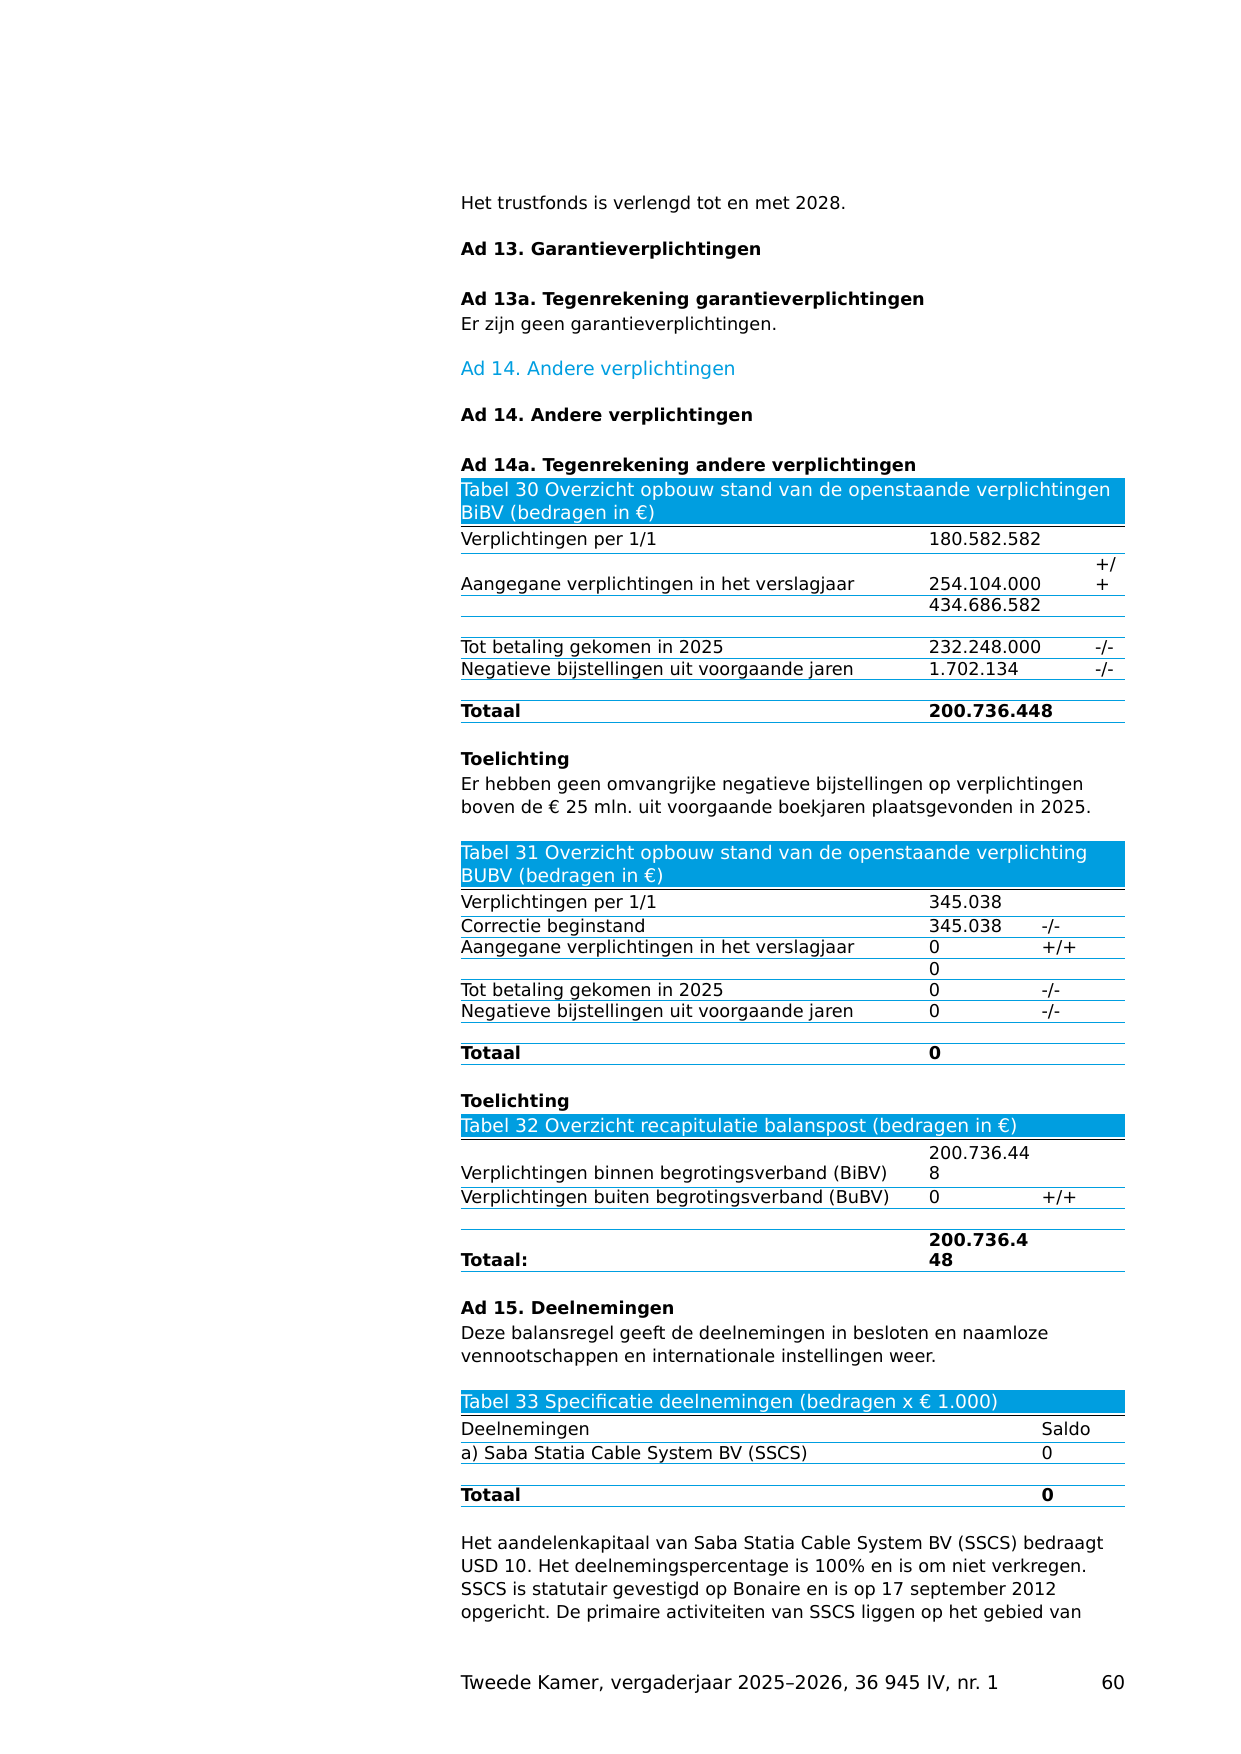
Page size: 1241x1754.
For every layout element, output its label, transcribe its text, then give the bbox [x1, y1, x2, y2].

table_cell [1039, 1023, 1125, 1043]
table_cell [461, 1209, 926, 1229]
table_cell Saldo [1039, 1416, 1125, 1442]
text Toelichting [461, 1089, 1125, 1112]
table_cell 0 [1039, 1443, 1125, 1463]
table_cell 345.038 [926, 917, 1038, 937]
text Er hebben geen omvangrĳke negatieve bĳstellingen op verplichtingen boven de € 25 mln. uit voorgaande boekjaren plaatsgevonden in 2025. [461, 772, 1125, 818]
table_cell Verplichtingen binnen begrotingsverband (BiBV) [461, 1140, 926, 1187]
table_cell 232.248.000 [926, 638, 1092, 658]
text Het aandelenkapitaal van Saba Statia Cable System BV (SSCS) bedraagt USD 10. Het deelnemingspercentage is 100% en is om niet verkregen. SSCS is statutair gevestigd op Bonaire en is op 17 september 2012 opgericht. De primaire activiteiten van SSCS liggen op het gebied van [461, 1531, 1125, 1623]
table_cell [1092, 596, 1125, 616]
table_cell -/- [1039, 980, 1125, 1000]
text Het trustfonds is verlengd tot en met 2028. [461, 191, 1125, 214]
table_cell [1039, 1209, 1125, 1229]
table_cell [461, 1023, 926, 1043]
table_cell [461, 1464, 1038, 1484]
table_cell [461, 680, 926, 700]
table_cell 0 [926, 1044, 1038, 1064]
table_cell 1.702.134 [926, 659, 1092, 679]
table_cell Verplichtingen per 1/1 [461, 527, 926, 553]
text Deze balansregel geeft de deelnemingen in besloten en naamloze vennootschappen en internationale instellingen weer. [461, 1321, 1125, 1367]
table_cell Aangegane verplichtingen in het verslagjaar [461, 938, 926, 958]
table_cell 0 [926, 1001, 1038, 1021]
table_cell [461, 959, 926, 979]
table_cell [461, 617, 926, 637]
table_cell Deelnemingen [461, 1416, 1038, 1442]
table_cell [1039, 890, 1125, 916]
table_cell 0 [926, 1188, 1038, 1208]
table_cell Totaal [461, 701, 926, 722]
table_cell Totaal [461, 1486, 1038, 1506]
table_cell +/+ [1092, 554, 1125, 595]
text Ad 14. Andere verplichtingen [461, 403, 1125, 426]
table_cell Aangegane verplichtingen in het verslagjaar [461, 554, 926, 595]
table_cell [461, 596, 926, 616]
table_cell [1092, 680, 1125, 700]
table_cell [926, 1023, 1038, 1043]
table_cell Verplichtingen per 1/1 [461, 890, 926, 916]
table_cell Correctie beginstand [461, 917, 926, 937]
table_cell 0 [926, 938, 1038, 958]
table_cell [1039, 959, 1125, 979]
text Ad 15. Deelnemingen [461, 1296, 1125, 1319]
table_cell -/- [1039, 1001, 1125, 1021]
table_cell 434.686.582 [926, 596, 1092, 616]
text Ad 14a. Tegenrekening andere verplichtingen [461, 453, 1125, 476]
table_cell Tot betaling gekomen in 2025 [461, 980, 926, 1000]
table_cell [1039, 1230, 1125, 1271]
table_cell 200.736.448 [926, 701, 1092, 722]
text Ad 13. Garantieverplichtingen [461, 237, 1125, 259]
title Ad 14. Andere verplichtingen [461, 357, 1125, 379]
table_cell 254.104.000 [926, 554, 1092, 595]
table_cell [1092, 527, 1125, 553]
table_cell [926, 617, 1092, 637]
table_cell -/- [1092, 659, 1125, 679]
table_cell [926, 680, 1092, 700]
table_cell [1092, 617, 1125, 637]
table_cell +/+ [1039, 1188, 1125, 1208]
table_cell [1039, 1044, 1125, 1064]
table_cell [1092, 701, 1125, 722]
table_cell 0 [1039, 1486, 1125, 1506]
table_cell Totaal [461, 1044, 926, 1064]
table_cell 0 [926, 959, 1038, 979]
table_cell a) Saba Statia Cable System BV (SSCS) [461, 1443, 1038, 1463]
table_cell -/- [1039, 917, 1125, 937]
text Toelichting [461, 747, 1125, 770]
table_cell 200.736.448 [926, 1230, 1038, 1271]
table_cell [926, 1209, 1038, 1229]
table_cell Negatieve bijstellingen uit voorgaande jaren [461, 659, 926, 679]
table_cell Tot betaling gekomen in 2025 [461, 638, 926, 658]
table_cell -/- [1092, 638, 1125, 658]
table_cell 345.038 [926, 890, 1038, 916]
table_cell 180.582.582 [926, 527, 1092, 553]
table_cell 0 [926, 980, 1038, 1000]
table_cell [1039, 1140, 1125, 1187]
table_cell Totaal: [461, 1230, 926, 1271]
table_cell [1039, 1464, 1125, 1484]
table_cell Verplichtingen buiten begrotingsverband (BuBV) [461, 1188, 926, 1208]
table_cell Negatieve bijstellingen uit voorgaande jaren [461, 1001, 926, 1021]
text Ad 13a. Tegenrekening garantieverplichtingen [461, 287, 1125, 309]
text Er zijn geen garantieverplichtingen. [461, 312, 1125, 334]
table_cell +/+ [1039, 938, 1125, 958]
table_cell 200.736.448 [926, 1140, 1038, 1187]
